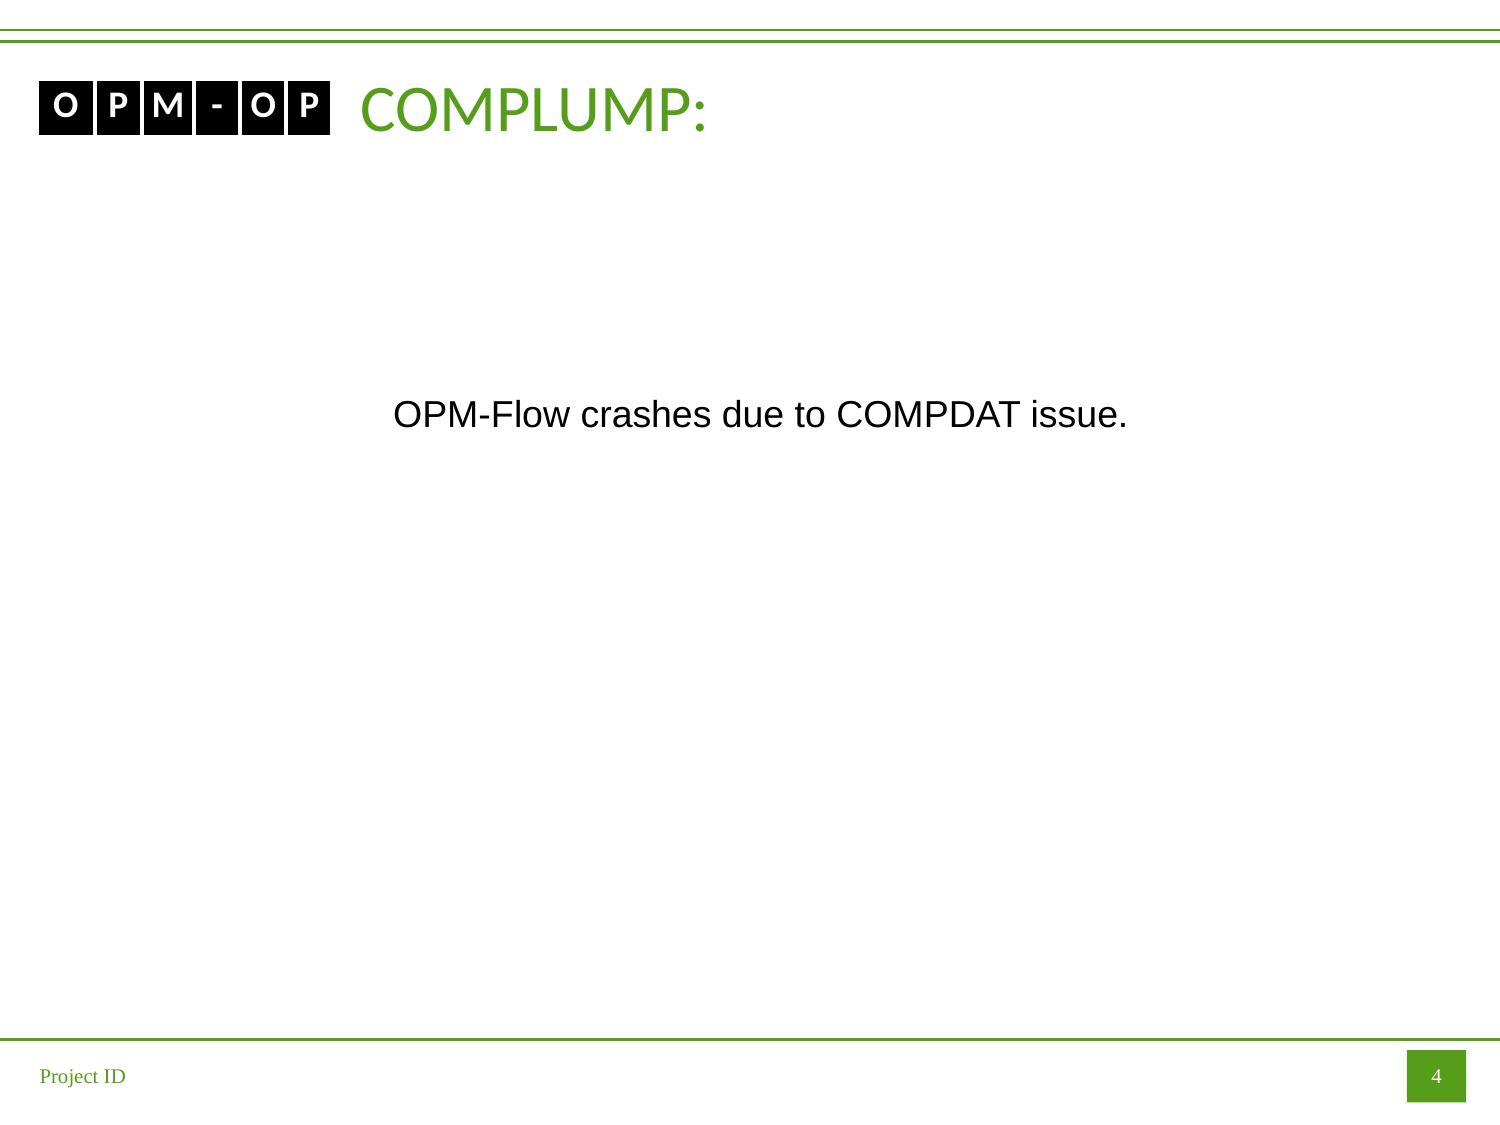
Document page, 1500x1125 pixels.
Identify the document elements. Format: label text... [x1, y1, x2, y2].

text_box OPM-Flow crashes due to COMPDAT issue. [127, 385, 1395, 443]
title COMPLUMP: [360, 77, 1425, 153]
